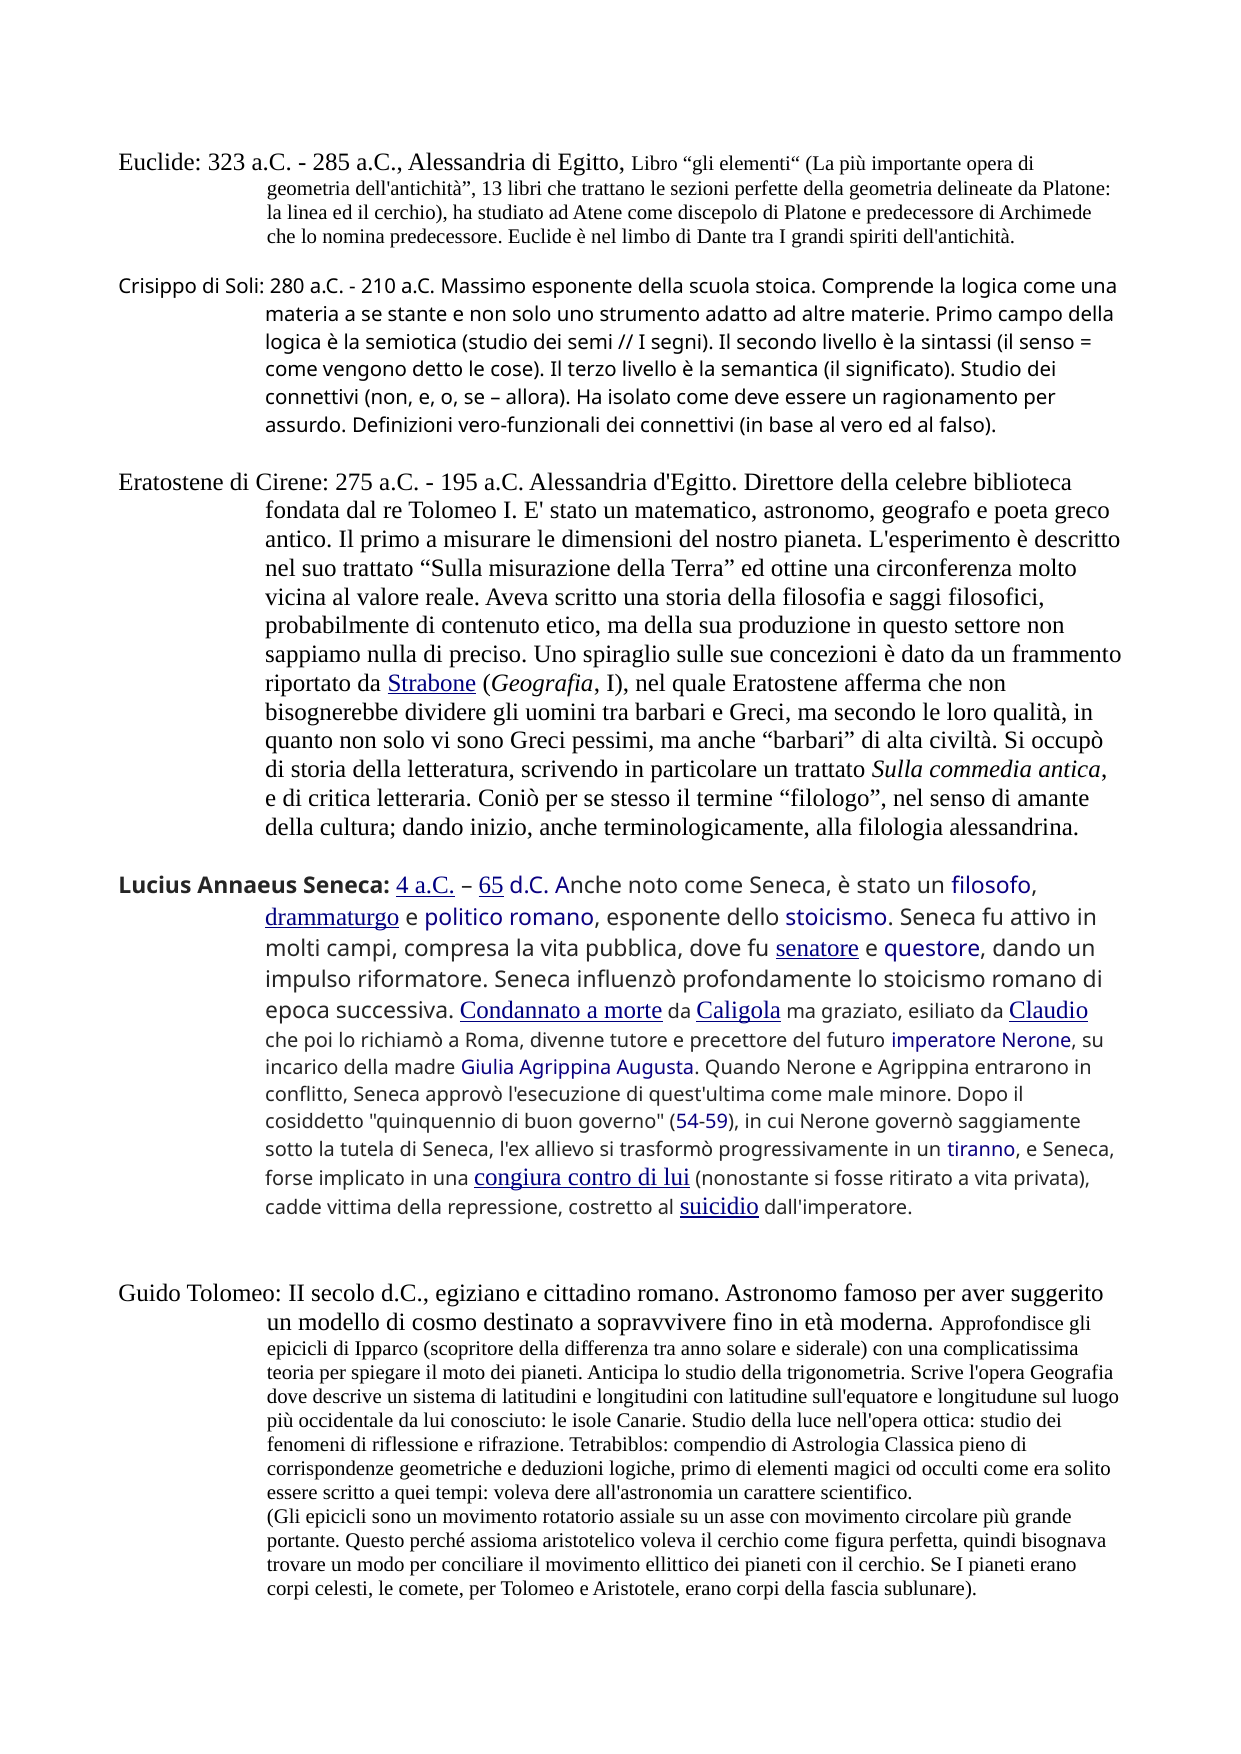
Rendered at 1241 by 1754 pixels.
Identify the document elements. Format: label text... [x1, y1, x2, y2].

text (Gli epicicli sono un movimento rotatorio assiale su un asse con movimento circolare più grande portante. Questo perché assioma aristotelico voleva il cerchio come figura perfetta, quindi bisognava trovare un modo per conciliare il movimento ellittico dei pianeti con il cerchio. Se I pianeti erano corpi celesti, le comete, per Tolomeo e Aristotele, erano corpi della fascia sublunare). [118, 1504, 1122, 1600]
text Euclide: 323 a.C. - 285 a.C., Alessandria di Egitto, Libro “gli elementi“ (La più importante opera di geometria dell'antichità”, 13 libri che trattano le sezioni perfette della geometria delineate da Platone: la linea ed il cerchio), ha studiato ad Atene come discepolo di Platone e predecessore di Archimede che lo nomina predecessore. Euclide è nel limbo di Dante tra I grandi spiriti dell'antichità. [118, 147, 1122, 248]
text Lucius Annaeus Seneca: 4 a.C. – 65 d.C. Anche noto come Seneca, è stato un filosofo, drammaturgo e politico romano, esponente dello stoicismo. Seneca fu attivo in molti campi, compresa la vita pubblica, dove fu senatore e questore, dando un impulso riformatore. Seneca influenzò profondamente lo stoicismo romano di epoca successiva. Condannato a morte da Caligola ma graziato, esiliato da Claudio che poi lo richiamò a Roma, divenne tutore e precettore del futuro imperatore Nerone, su incarico della madre Giulia Agrippina Augusta. Quando Nerone e Agrippina entrarono in conflitto, Seneca approvò l'esecuzione di quest'ultima come male minore. Dopo il cosiddetto "quinquennio di buon governo" (54-59), in cui Nerone governò saggiamente sotto la tutela di Seneca, l'ex allievo si trasformò progressivamente in un tiranno, e Seneca, forse implicato in una congiura contro di lui (nonostante si fosse ritirato a vita privata), cadde vittima della repressione, costretto al suicidio dall'imperatore. [118, 869, 1122, 1221]
text Eratostene di Cirene: 275 a.C. - 195 a.C. Alessandria d'Egitto. Direttore della celebre biblioteca fondata dal re Tolomeo I. E' stato un matematico, astronomo, geografo e poeta greco antico. Il primo a misurare le dimensioni del nostro pianeta. L'esperimento è descritto nel suo trattato “Sulla misurazione della Terra” ed ottine una circonferenza molto vicina al valore reale. Aveva scritto una storia della filosofia e saggi filosofici, probabilmente di contenuto etico, ma della sua produzione in questo settore non sappiamo nulla di preciso. Uno spiraglio sulle sue concezioni è dato da un frammento riportato da Strabone (Geografia, I), nel quale Eratostene afferma che non bisognerebbe dividere gli uomini tra barbari e Greci, ma secondo le loro qualità, in quanto non solo vi sono Greci pessimi, ma anche “barbari” di alta civiltà. Si occupò di storia della letteratura, scrivendo in particolare un trattato Sulla commedia antica, e di critica letteraria. Coniò per se stesso il termine “filologo”, nel senso di amante della cultura; dando inizio, anche terminologicamente, alla filologia alessandrina. [118, 467, 1122, 841]
text Guido Tolomeo: II secolo d.C., egiziano e cittadino romano. Astronomo famoso per aver suggerito un modello di cosmo destinato a sopravvivere fino in età moderna. Approfondisce gli epicicli di Ipparco (scopritore della differenza tra anno solare e siderale) con una complicatissima teoria per spiegare il moto dei pianeti. Anticipa lo studio della trigonometria. Scrive l'opera Geografia dove descrive un sistema di latitudini e longitudini con latitudine sull'equatore e longitudune sul luogo più occidentale da lui conosciuto: le isole Canarie. Studio della luce nell'opera ottica: studio dei fenomeni di riflessione e rifrazione. Tetrabiblos: compendio di Astrologia Classica pieno di corrispondenze geometriche e deduzioni logiche, primo di elementi magici od occulti come era solito essere scritto a quei tempi: voleva dere all'astronomia un carattere scientifico. [118, 1278, 1122, 1504]
text Crisippo di Soli: 280 a.C. - 210 a.C. Massimo esponente della scuola stoica. Comprende la logica come una materia a se stante e non solo uno strumento adatto ad altre materie. Primo campo della logica è la semiotica (studio dei semi // I segni). Il secondo livello è la sintassi (il senso = come vengono detto le cose). Il terzo livello è la semantica (il significato). Studio dei connettivi (non, e, o, se – allora). Ha isolato come deve essere un ragionamento per assurdo. Definizioni vero-funzionali dei connettivi (in base al vero ed al falso). [118, 272, 1122, 438]
